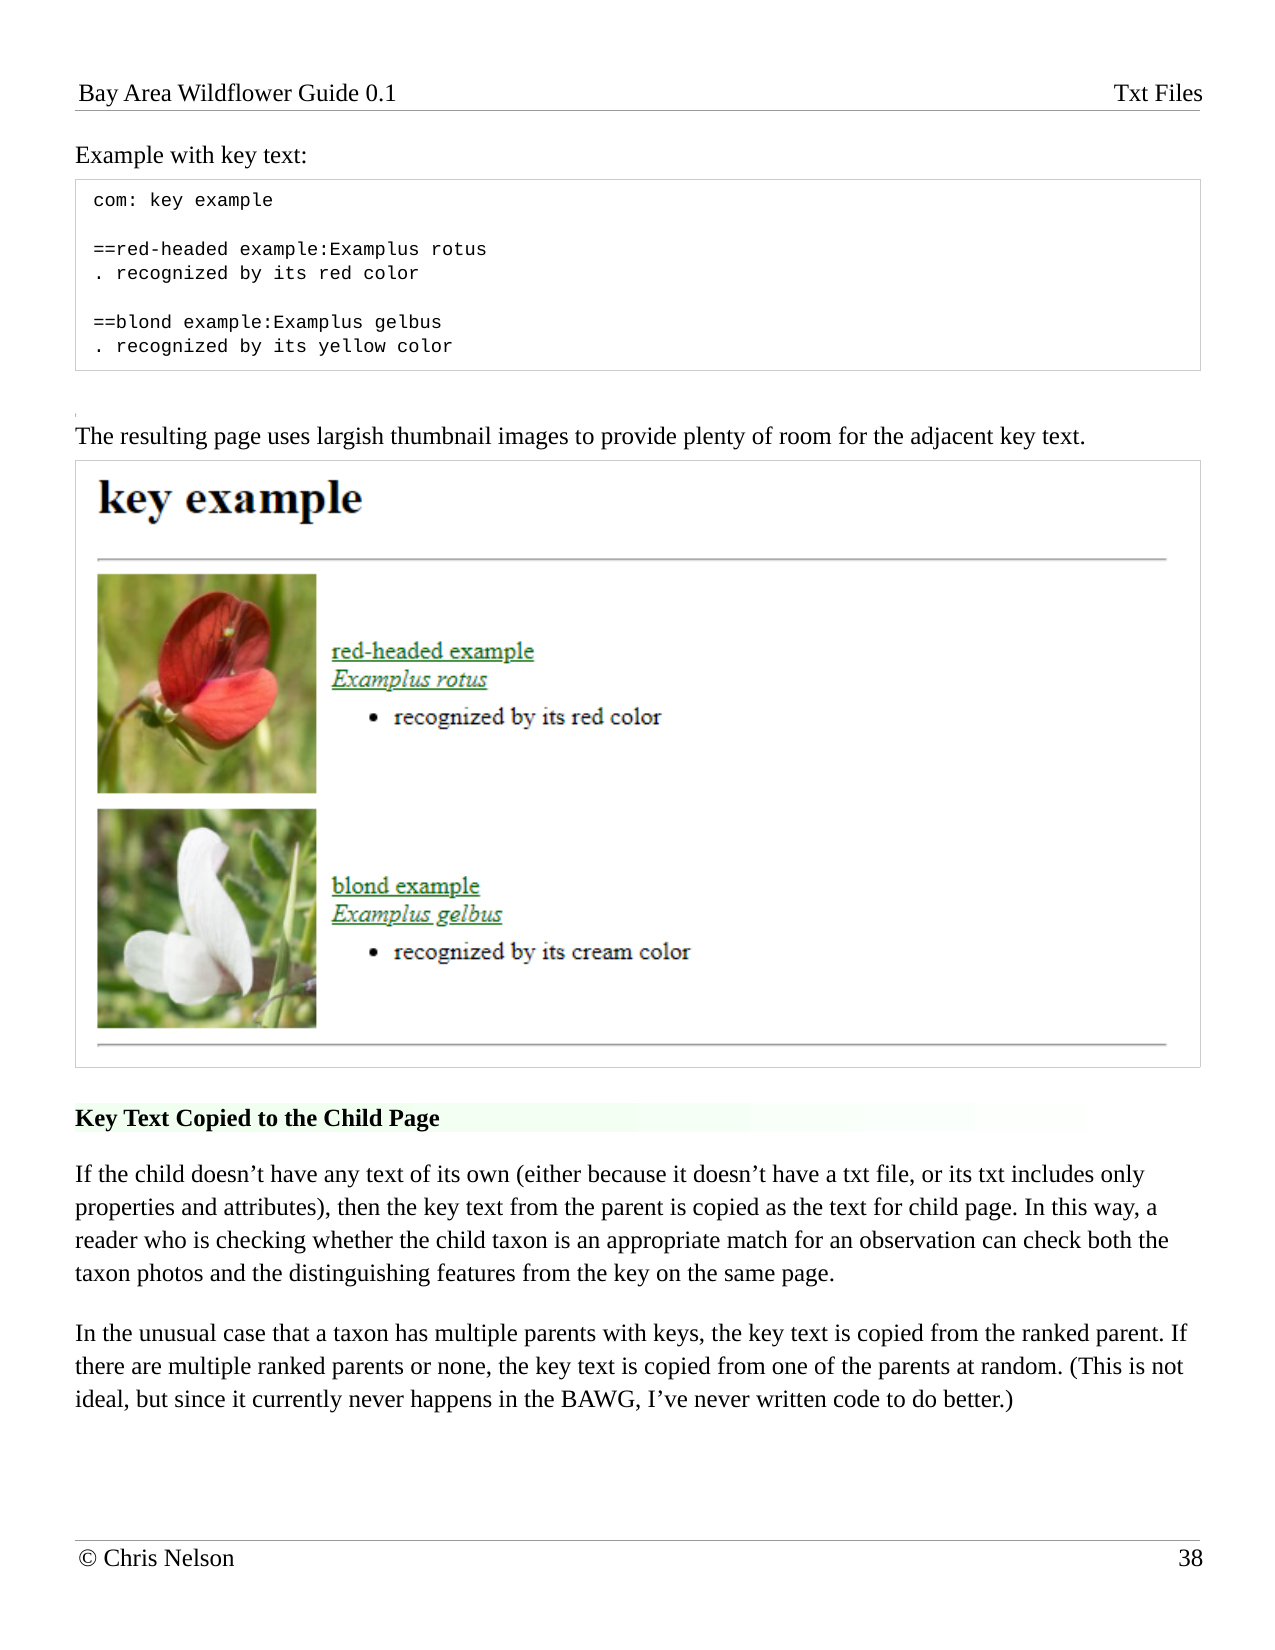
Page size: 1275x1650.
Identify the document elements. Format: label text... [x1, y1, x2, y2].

text com: key example [76, 180, 1200, 212]
text ==blond example:Examplus gelbus [76, 301, 1200, 325]
text . recognized by its yellow color [76, 325, 1200, 370]
text If the child doesn’t have any text of its own (either because it doesn’t have a txt file, or its txt includes only properties and attributes), then the key text from the parent is copied as the text for child page. In this way, a reader who is checking whether the child taxon is an appropriate match for an observation can check both the taxon photos and the distinguishing features from the key on the same page. [75, 1159, 1200, 1286]
text In the unusual case that a taxon has multiple parents with keys, the key text is copied from the ranked parent. If there are multiple ranked parents or none, the key text is copied from one of the parents at random. (This is not ideal, but since it currently never happens in the BAWG, I’ve never written code to do better.) [75, 1318, 1200, 1412]
text . recognized by its red color [76, 252, 1200, 285]
subtitle Key Text Copied to the Child Page [75, 1103, 1200, 1132]
picture [93, 472, 1175, 1055]
text Example with key text: [75, 140, 1200, 169]
text The resulting page uses largish thumbnail images to provide plenty of room for the adjacent key text. [75, 401, 1200, 450]
text ==red-headed example:Examplus rotus [76, 228, 1200, 252]
